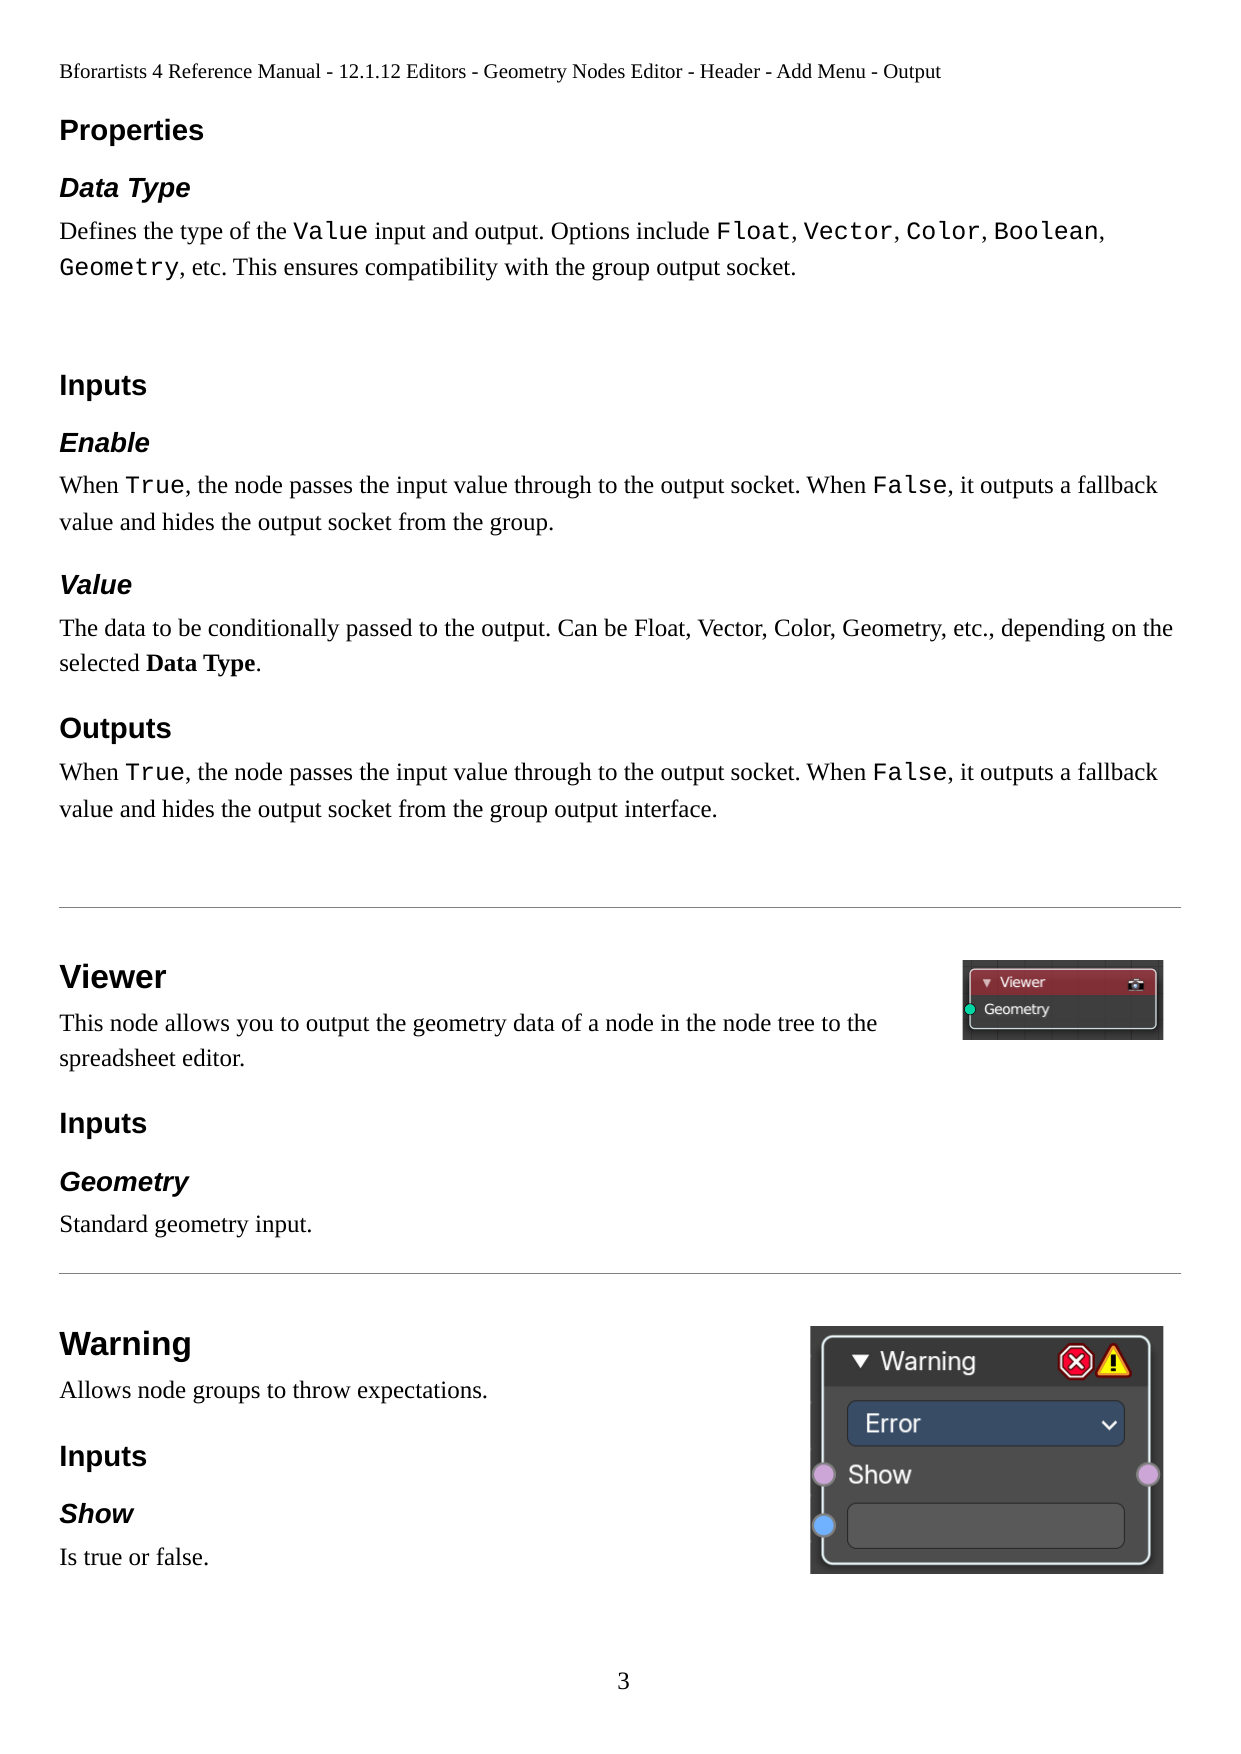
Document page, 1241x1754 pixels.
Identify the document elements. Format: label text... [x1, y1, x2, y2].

text When True, the node passes the input value through to the output socket. When False, it outputs a fallback value and hides the output socket from the group output interface. [59, 757, 1181, 823]
picture [810, 1326, 1164, 1574]
subtitle Viewer [59, 957, 1181, 996]
subtitle Properties [0, 113, 1181, 146]
subtitle Outputs [59, 711, 1181, 745]
text Is true or false. [59, 1542, 810, 1570]
text The data to be conditionally passed to the output. Can be Float, Vector, Color, Geometry, etc., depending on the selected Data Type. [59, 613, 1181, 676]
text When True, the node passes the input value through to the output socket. When False, it outputs a fallback value and hides the output socket from the group. [59, 471, 1181, 536]
subtitle Enable [59, 426, 1181, 458]
subtitle Show [59, 1497, 810, 1529]
subtitle Value [59, 569, 1181, 601]
text Standard geometry input. [59, 1209, 1181, 1238]
text Allows node groups to throw expectations. [59, 1375, 810, 1403]
subtitle Inputs [59, 1106, 1181, 1140]
subtitle Geometry [59, 1165, 1181, 1197]
subtitle Inputs [59, 367, 1181, 401]
subtitle [1164, 1438, 1181, 1472]
subtitle [1164, 1497, 1181, 1529]
text [1164, 1542, 1181, 1570]
subtitle Data Type [59, 171, 1181, 203]
text Defines the type of the Value input and output. Options include Float, Vector, Color, Boolean, Geometry, etc. This ensures compatibility with the group output socket. [59, 216, 1181, 283]
picture [962, 960, 1164, 1040]
subtitle Inputs [59, 1438, 810, 1472]
subtitle Warning [59, 1324, 1181, 1362]
text This node allows you to output the geometry data of a node in the node tree to the spreadsheet editor. [59, 1008, 1181, 1072]
